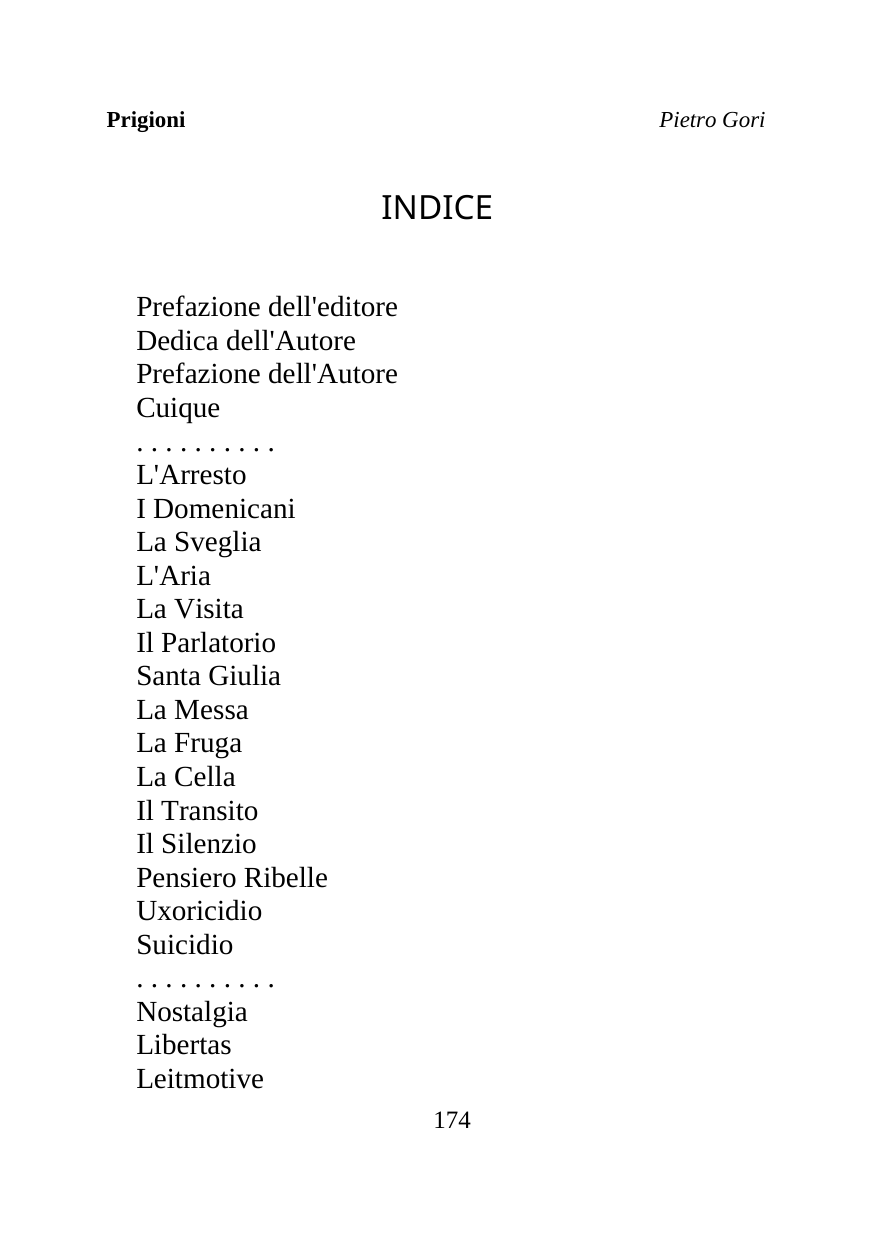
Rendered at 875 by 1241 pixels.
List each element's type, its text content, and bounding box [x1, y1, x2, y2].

text L'Arresto [106, 457, 768, 491]
text La Fruga [106, 726, 768, 759]
text Suicidio [106, 927, 768, 960]
text Prefazione dell'Autore [106, 357, 768, 390]
text Nostalgia [106, 994, 768, 1027]
text Libertas [106, 1027, 768, 1061]
text La Sveglia [106, 524, 768, 558]
text Prefazione dell'editore [106, 289, 768, 323]
text Cuique [106, 390, 768, 424]
text Leitmotive [106, 1061, 768, 1094]
text I Domenicani [106, 491, 768, 524]
text Il Parlatorio [106, 625, 768, 658]
text . . . . . . . . . . [106, 960, 768, 994]
text Il Silenzio [106, 826, 768, 860]
text La Visita [106, 591, 768, 625]
text Il Transito [106, 793, 768, 826]
text Santa Giulia [106, 658, 768, 692]
text Uxoricidio [106, 893, 768, 927]
subtitle INDICE [106, 184, 768, 229]
text L'Aria [106, 558, 768, 591]
text Pensiero Ribelle [106, 860, 768, 893]
text Dedica dell'Autore [106, 323, 768, 357]
text . . . . . . . . . . [106, 424, 768, 457]
text La Cella [106, 759, 768, 793]
text La Messa [106, 692, 768, 726]
